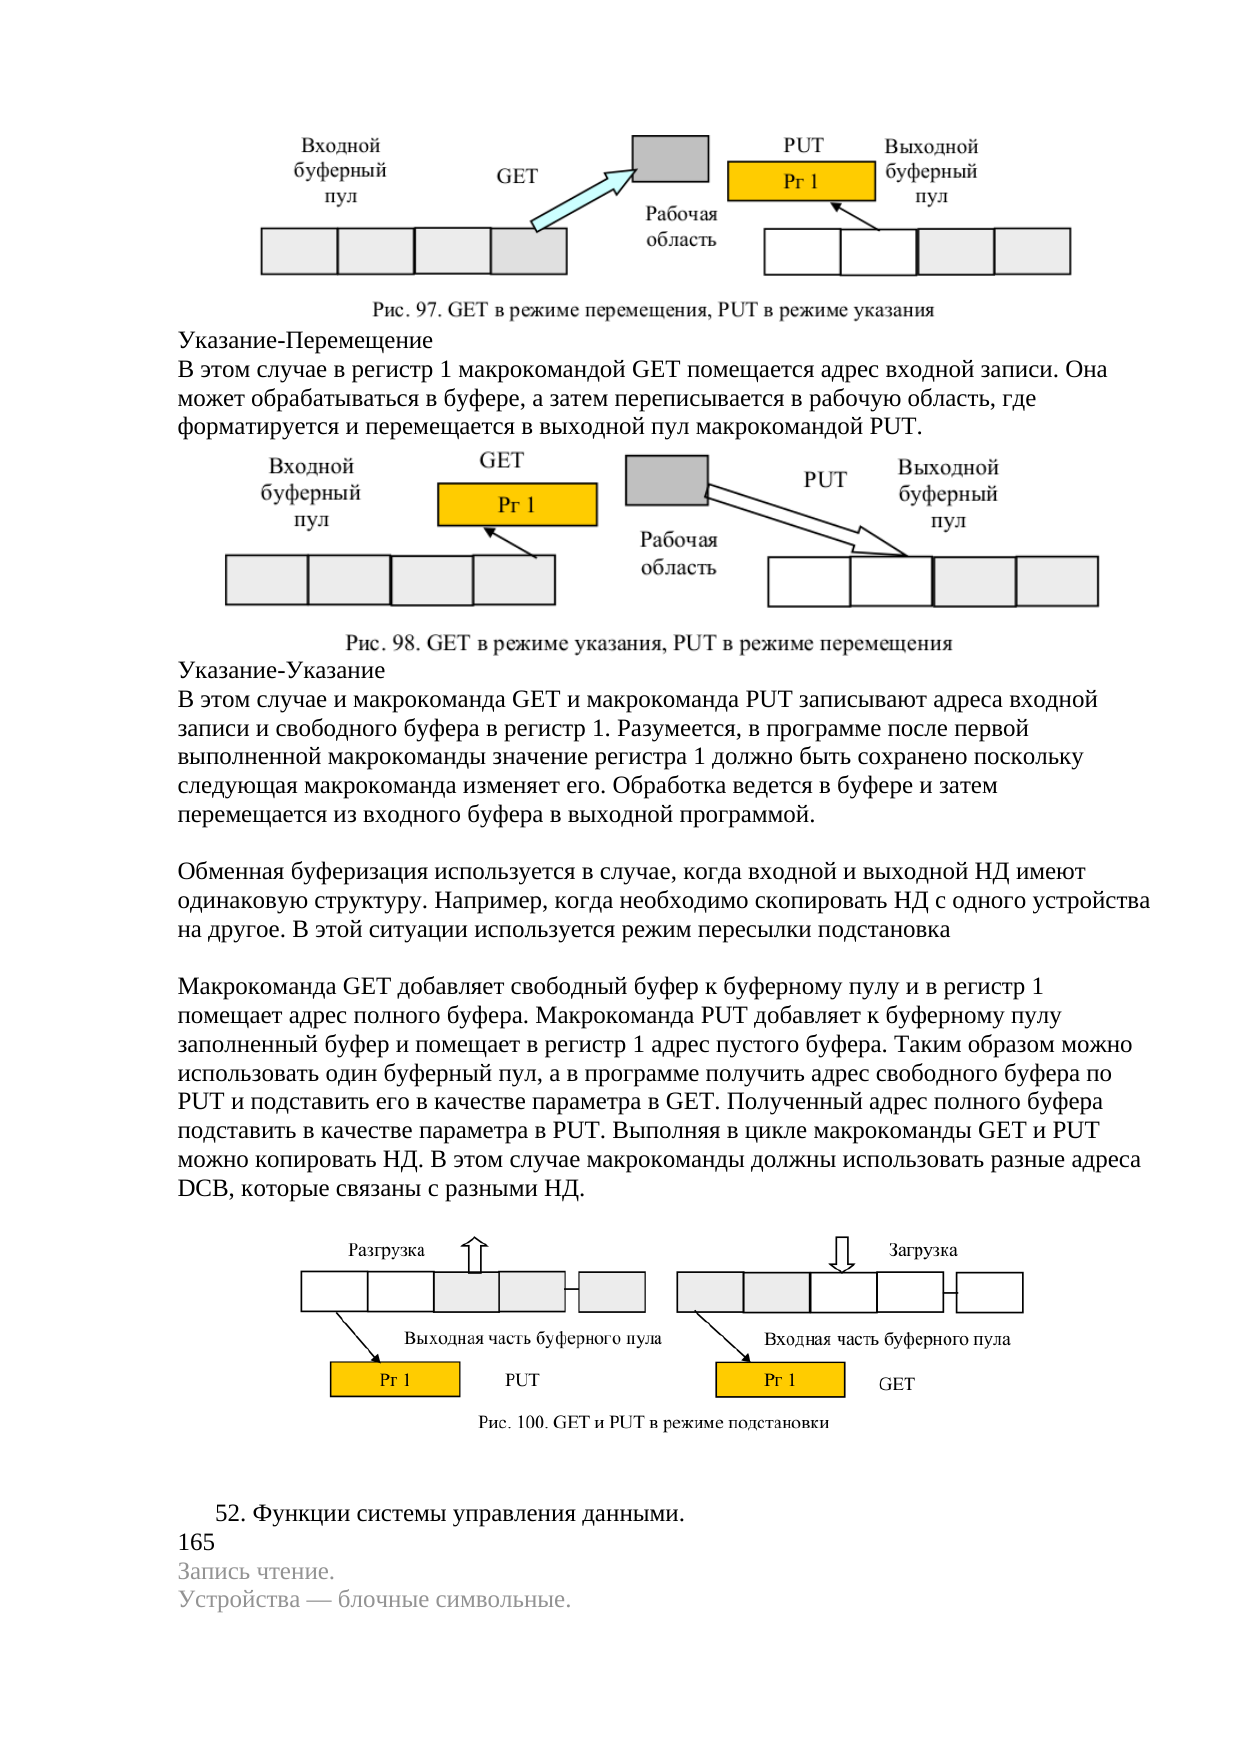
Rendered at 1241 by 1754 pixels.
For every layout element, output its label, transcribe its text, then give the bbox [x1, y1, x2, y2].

text Указание-Перемещение [177, 326, 1152, 354]
picture [291, 1230, 1038, 1441]
picture [224, 440, 1105, 656]
text В этом случае в регистр 1 макрокомандой GET помещается адрес входной записи. Она может обрабатываться в буфере, а затем переписывается в рабочую область, где форматируется и перемещается в выходной пул макрокомандой PUT. [177, 354, 1152, 440]
text В этом случае и макрокоманда GET и макрокоманда PUT записывают адреса входной записи и свободного буфера в регистр 1. Разумеется, в программе после первой выполненной макрокоманды значение регистра 1 должно быть сохранено поскольку следующая макрокоманда изменяет его. Обработка ведется в буфере и затем перемещается из входного буфера в выходной программой. [177, 684, 1152, 828]
text Обменная буферизация используется в случае, когда входной и выходной НД имеют одинаковую структуру. Например, когда необходимо скопировать НД с одного устройства на другое. В этой ситуации используется режим пересылки подстановка [177, 856, 1152, 943]
picture [248, 118, 1081, 326]
text Устройства — блочные символьные. [177, 1584, 1152, 1613]
text Запись чтение. [177, 1556, 1152, 1584]
list Функции системы управления данными. [215, 1498, 1152, 1527]
text Указание-Указание [177, 656, 1152, 684]
text 165 [177, 1527, 1152, 1556]
text Макрокоманда GET добавляет свободный буфер к буферному пулу и в регистр 1 помещает адрес полного буфера. Макрокоманда PUT добавляет к буферному пулу заполненный буфер и помещает в регистр 1 адрес пустого буфера. Таким образом можно использовать один буферный пул, а в программе получить адрес свободного буфера по PUT и подставить его в качестве параметра в GET. Полученный адрес полного буфера подставить в качестве параметра в PUT. Выполняя в цикле макрокоманды GET и PUT можно копировать НД. В этом случае макрокоманды должны использовать разные адреса DCB, которые связаны с разными НД. [177, 971, 1152, 1201]
